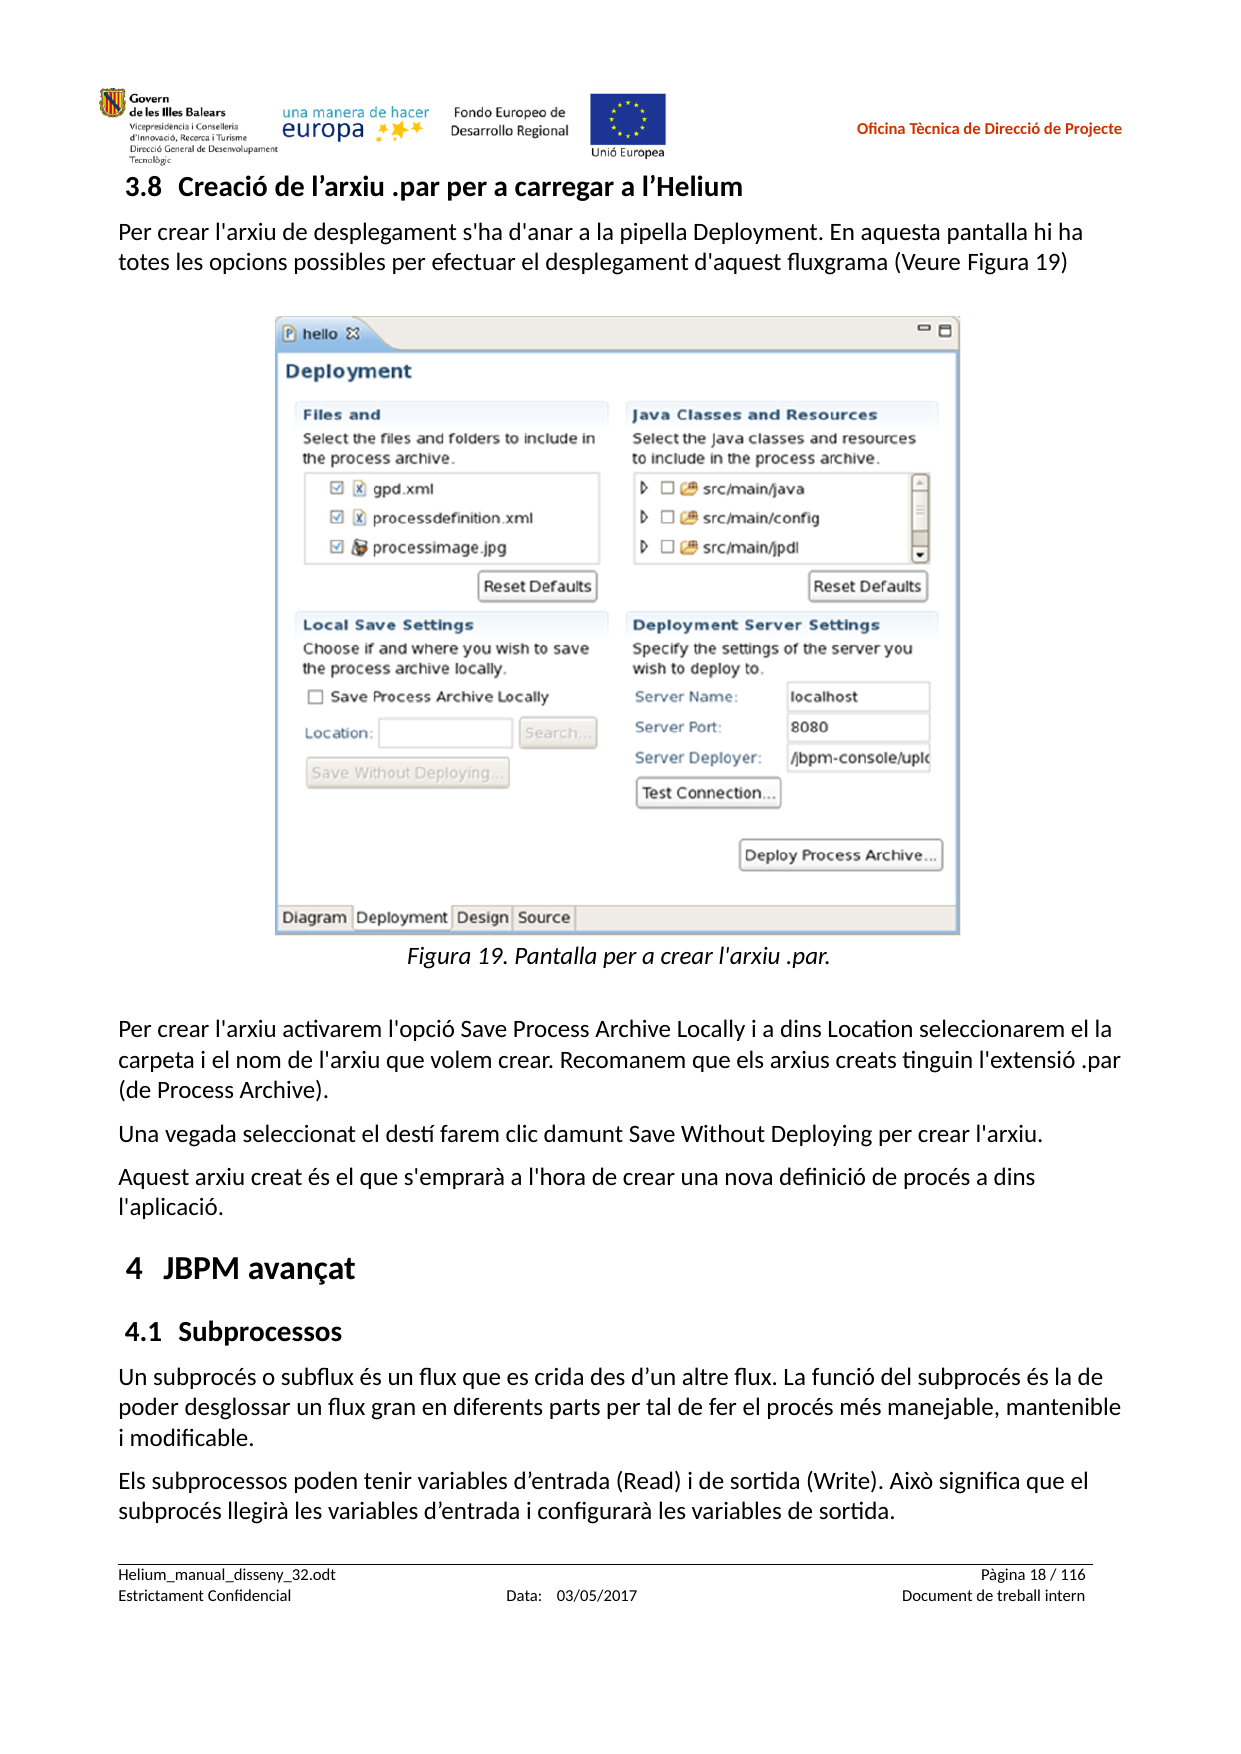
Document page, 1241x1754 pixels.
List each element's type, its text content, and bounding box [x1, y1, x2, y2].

text Aquest arxiu creat és el que s'emprarà a l'hora de crear una nova definició de procés a dins l'aplicació. [118, 1161, 1122, 1222]
text Els subprocessos poden tenir variables d’entrada (Read) i de sortida (Write). Això significa que el subprocés llegirà les variables d’entrada i configurarà les variables de sortida. [118, 1465, 1122, 1526]
text Figura 19. Pantalla per a crear l'arxiu .par. [274, 941, 967, 971]
picture [273, 315, 967, 941]
text Per crear l'arxiu activarem l'opció Save Process Archive Locally i a dins Location seleccionarem el la carpeta i el nom de l'arxiu que volem crear. Recomanem que els arxius creats tinguin l'extensió .par (de Process Archive). [118, 1014, 1122, 1105]
subtitle Creació de l’arxiu .par per a carregar a l’Helium [118, 168, 1122, 203]
text Per crear l'arxiu de desplegament s'ha d'anar a la pipella Deployment. En aquesta pantalla hi ha totes les opcions possibles per efectuar el desplegament d'aquest fluxgrama (Veure Figura 19) [118, 216, 1122, 277]
text Una vegada seleccionat el destí farem clic damunt Save Without Deploying per crear l'arxiu. [118, 1118, 1122, 1148]
subtitle JBPM avançat [118, 1247, 1122, 1288]
text Un subprocés o subflux és un flux que es crida des d’un altre flux. La funció del subprocés és la de poder desglossar un flux gran en diferents parts per tal de fer el procés més manejable, mantenible i modificable. [118, 1361, 1122, 1452]
picture [99, 87, 668, 166]
subtitle Subprocessos [118, 1313, 1122, 1348]
